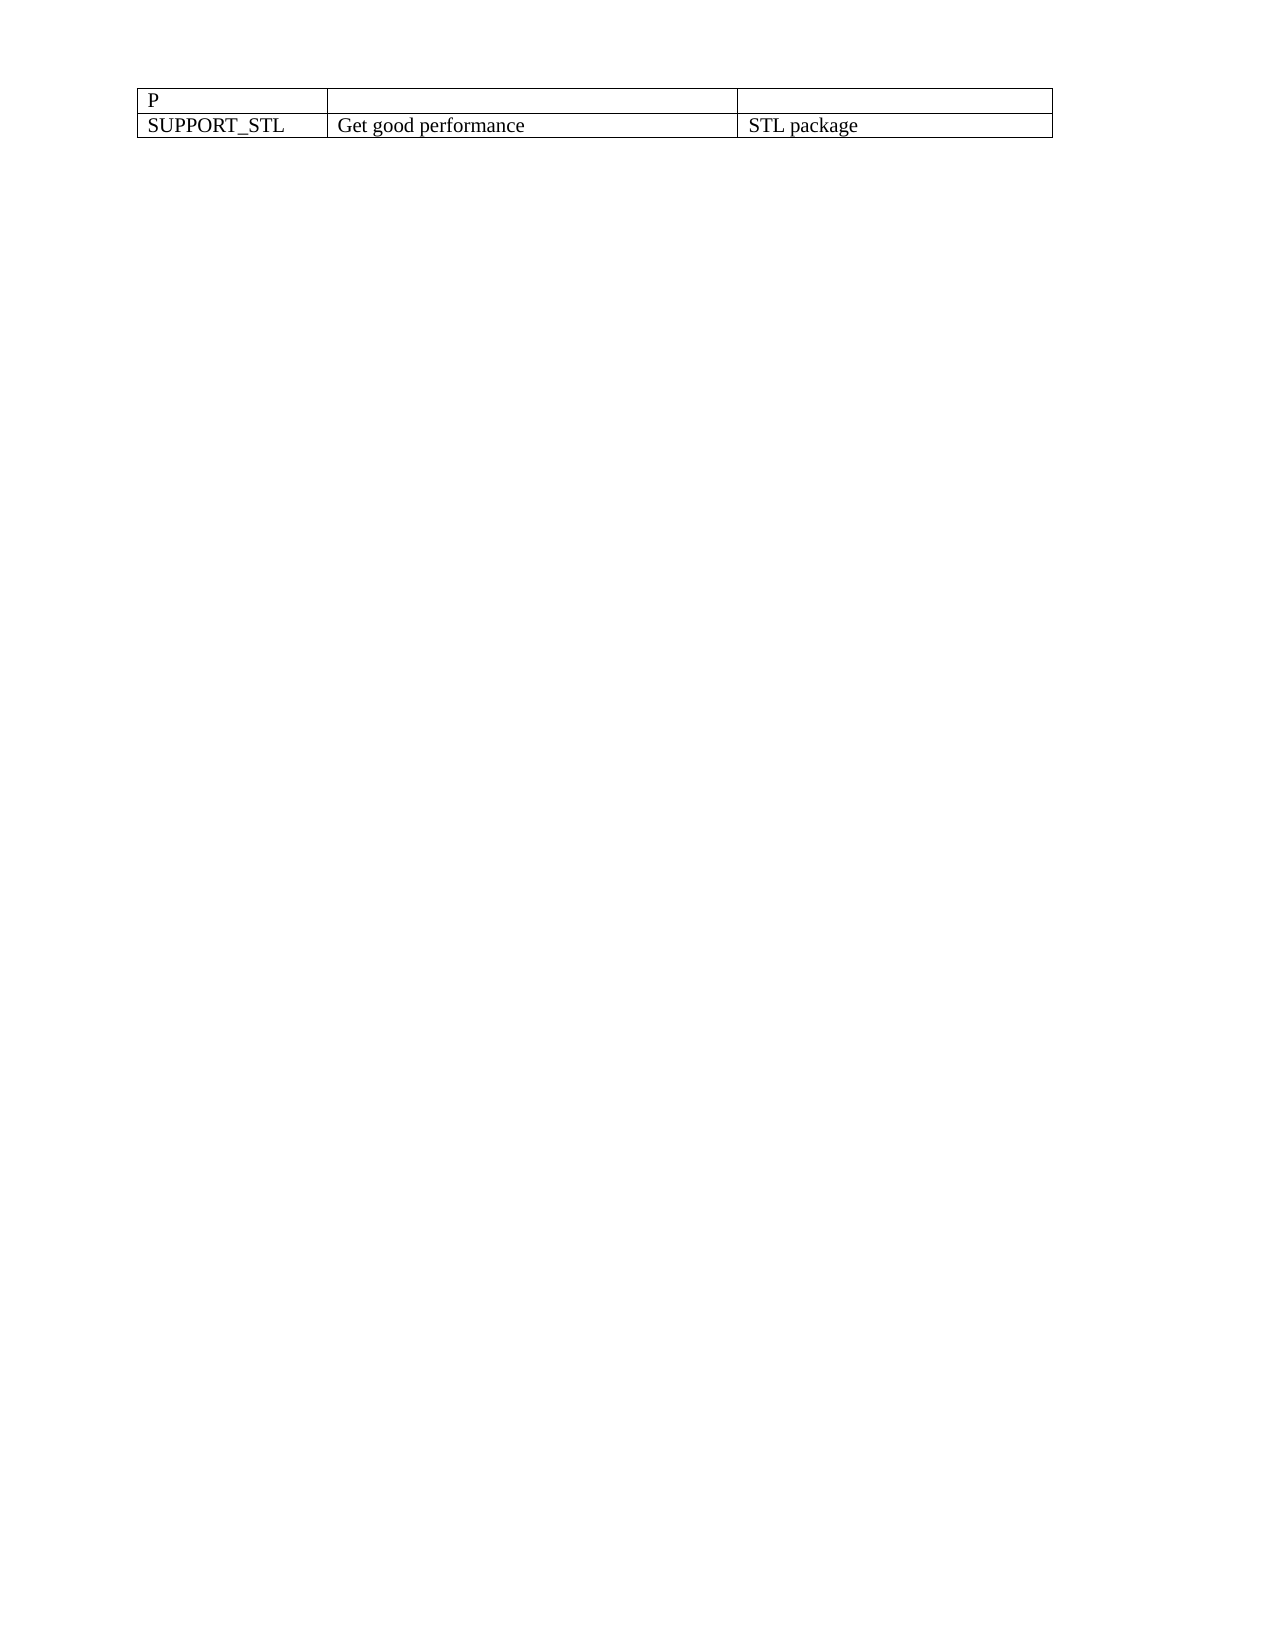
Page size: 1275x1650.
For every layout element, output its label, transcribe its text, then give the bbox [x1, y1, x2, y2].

table_cell P [138, 89, 327, 112]
table_cell [738, 89, 1052, 112]
table_cell [328, 89, 737, 112]
table_cell STL package [738, 114, 1052, 137]
table_cell SUPPORT_STL [138, 114, 327, 137]
table_cell Get good performance [328, 114, 737, 137]
